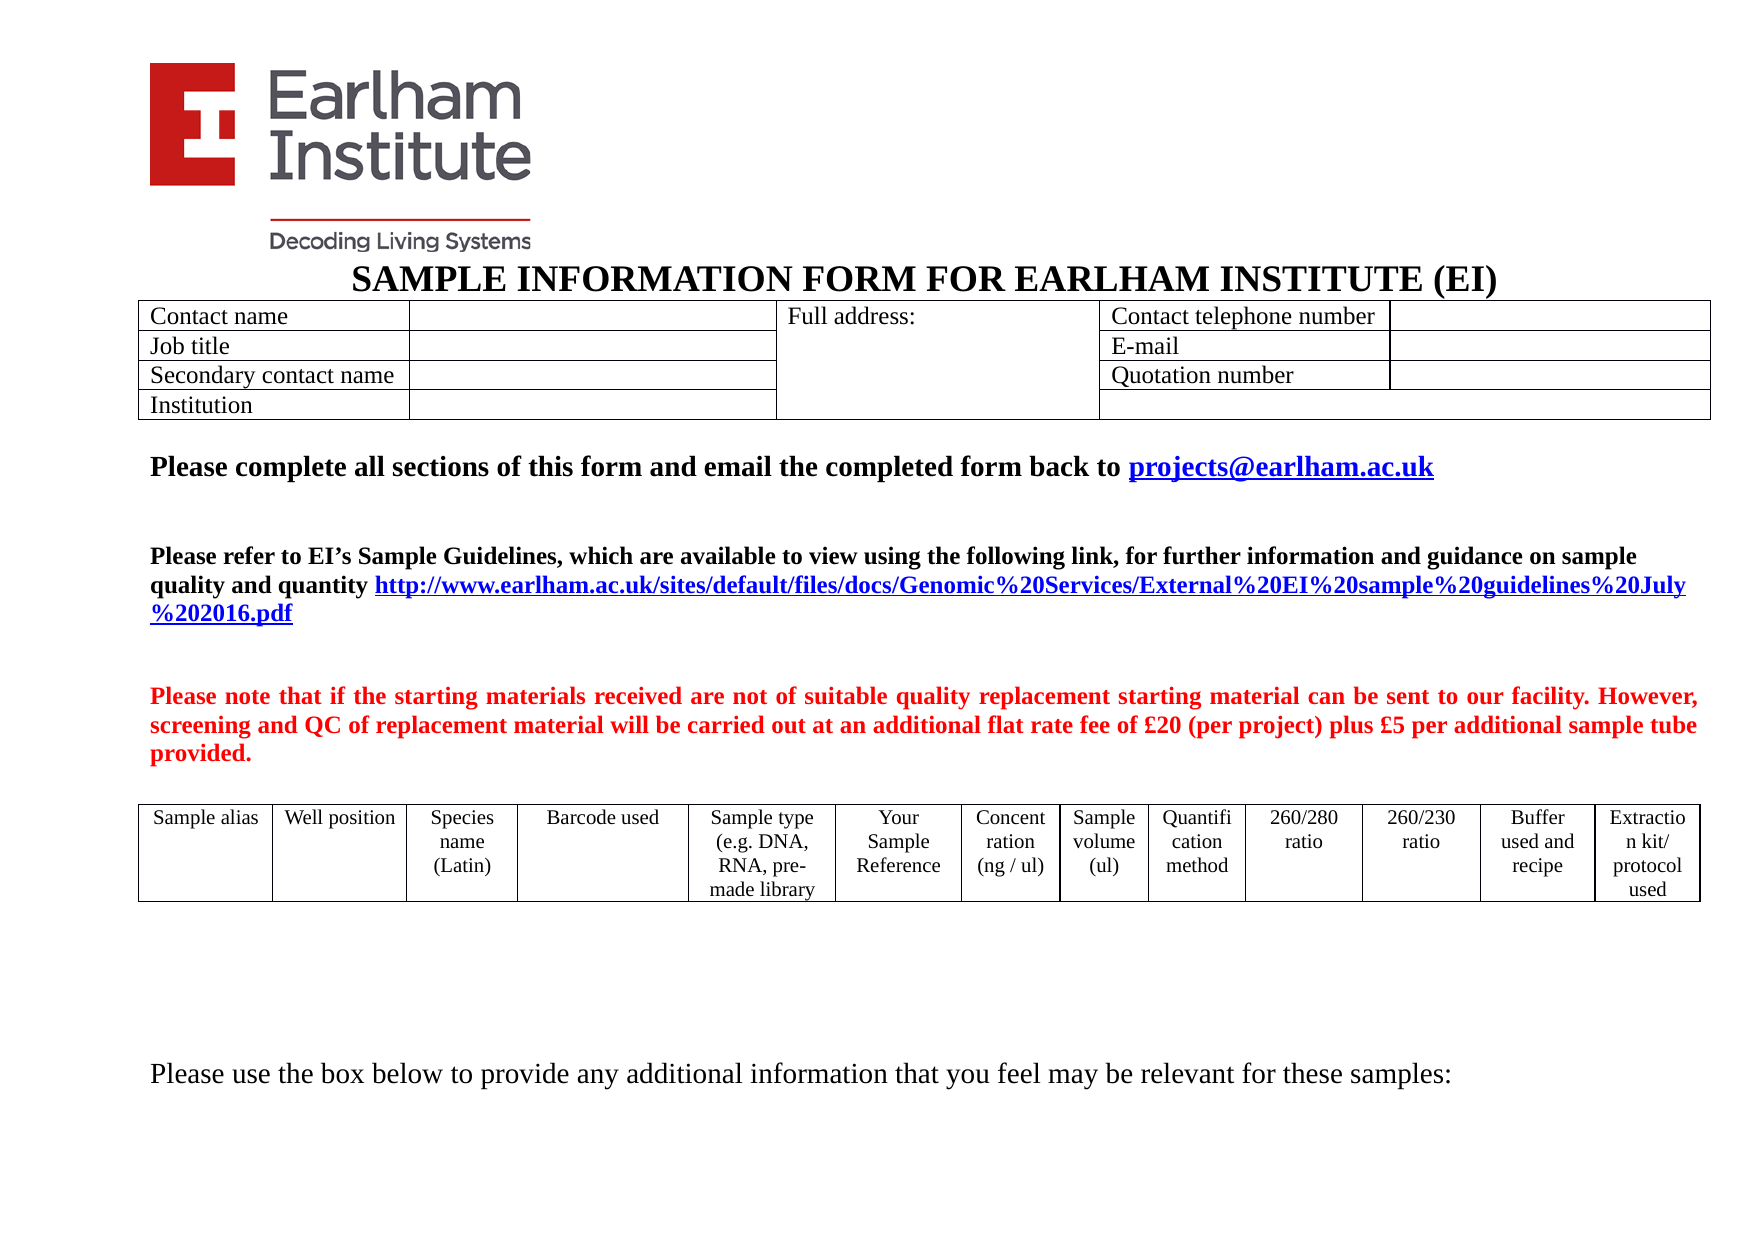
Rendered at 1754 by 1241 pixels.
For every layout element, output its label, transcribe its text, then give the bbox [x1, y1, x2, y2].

table_header Sample alias [139, 805, 272, 901]
table_header Contact telephone number [1100, 301, 1389, 330]
table_header Barcode used [518, 805, 688, 901]
table_cell [410, 331, 776, 359]
picture [150, 63, 531, 252]
table_cell Quotation number [1100, 361, 1389, 389]
table_header Quantification method [1149, 805, 1245, 901]
text Please refer to EI’s Sample Guidelines, which are available to view using the following link, for further information and guidance on sample quality and quantity http://www.earlham.ac.uk/sites/default/files/docs/Genomic%20Services/External%20EI%20sample%20guidelines%20July%202016.pdf [150, 541, 1699, 627]
table_header Sample type (e.g. DNA, RNA, pre-made library [689, 805, 835, 901]
table_cell Secondary contact name [139, 361, 409, 389]
table_header Full address: [777, 301, 1099, 419]
text Please note that if the starting materials received are not of suitable quality replacement starting material can be sent to our facility. However, screening and QC of replacement material will be carried out at an additional flat rate fee of £20 (per project) plus £5 per additional sample tube provided. [150, 681, 1699, 767]
table_cell E-mail [1100, 331, 1389, 359]
table_header Your Sample Reference [836, 805, 961, 901]
table_header Buffer used and recipe [1481, 805, 1594, 901]
table_header [410, 301, 776, 330]
text Please complete all sections of this form and email the completed form back to projects@earlham.ac.uk [150, 449, 1699, 482]
table_header [1391, 301, 1710, 330]
table_cell [1391, 331, 1710, 359]
table_cell [410, 390, 776, 419]
table_header Concentration (ng / ul) [962, 805, 1059, 901]
table_header Extraction kit/ protocol used [1596, 805, 1699, 901]
text SAMPLE INFORMATION FORM FOR EARLHAM INSTITUTE (EI) [150, 257, 1699, 300]
table_cell Institution [139, 390, 409, 419]
table_header Contact name [139, 301, 409, 330]
text Please use the box below to provide any additional information that you feel may be relevant for these samples: [150, 1056, 1699, 1090]
table_header Well position [273, 805, 406, 901]
table_header 260/280 ratio [1246, 805, 1362, 901]
table_cell Job title [139, 331, 409, 359]
table_cell [410, 361, 776, 389]
table_cell [1391, 361, 1710, 389]
table_header Sample volume (ul) [1061, 805, 1148, 901]
table_cell [1100, 390, 1710, 419]
table_header 260/230 ratio [1363, 805, 1480, 901]
table_header Species name (Latin) [407, 805, 517, 901]
